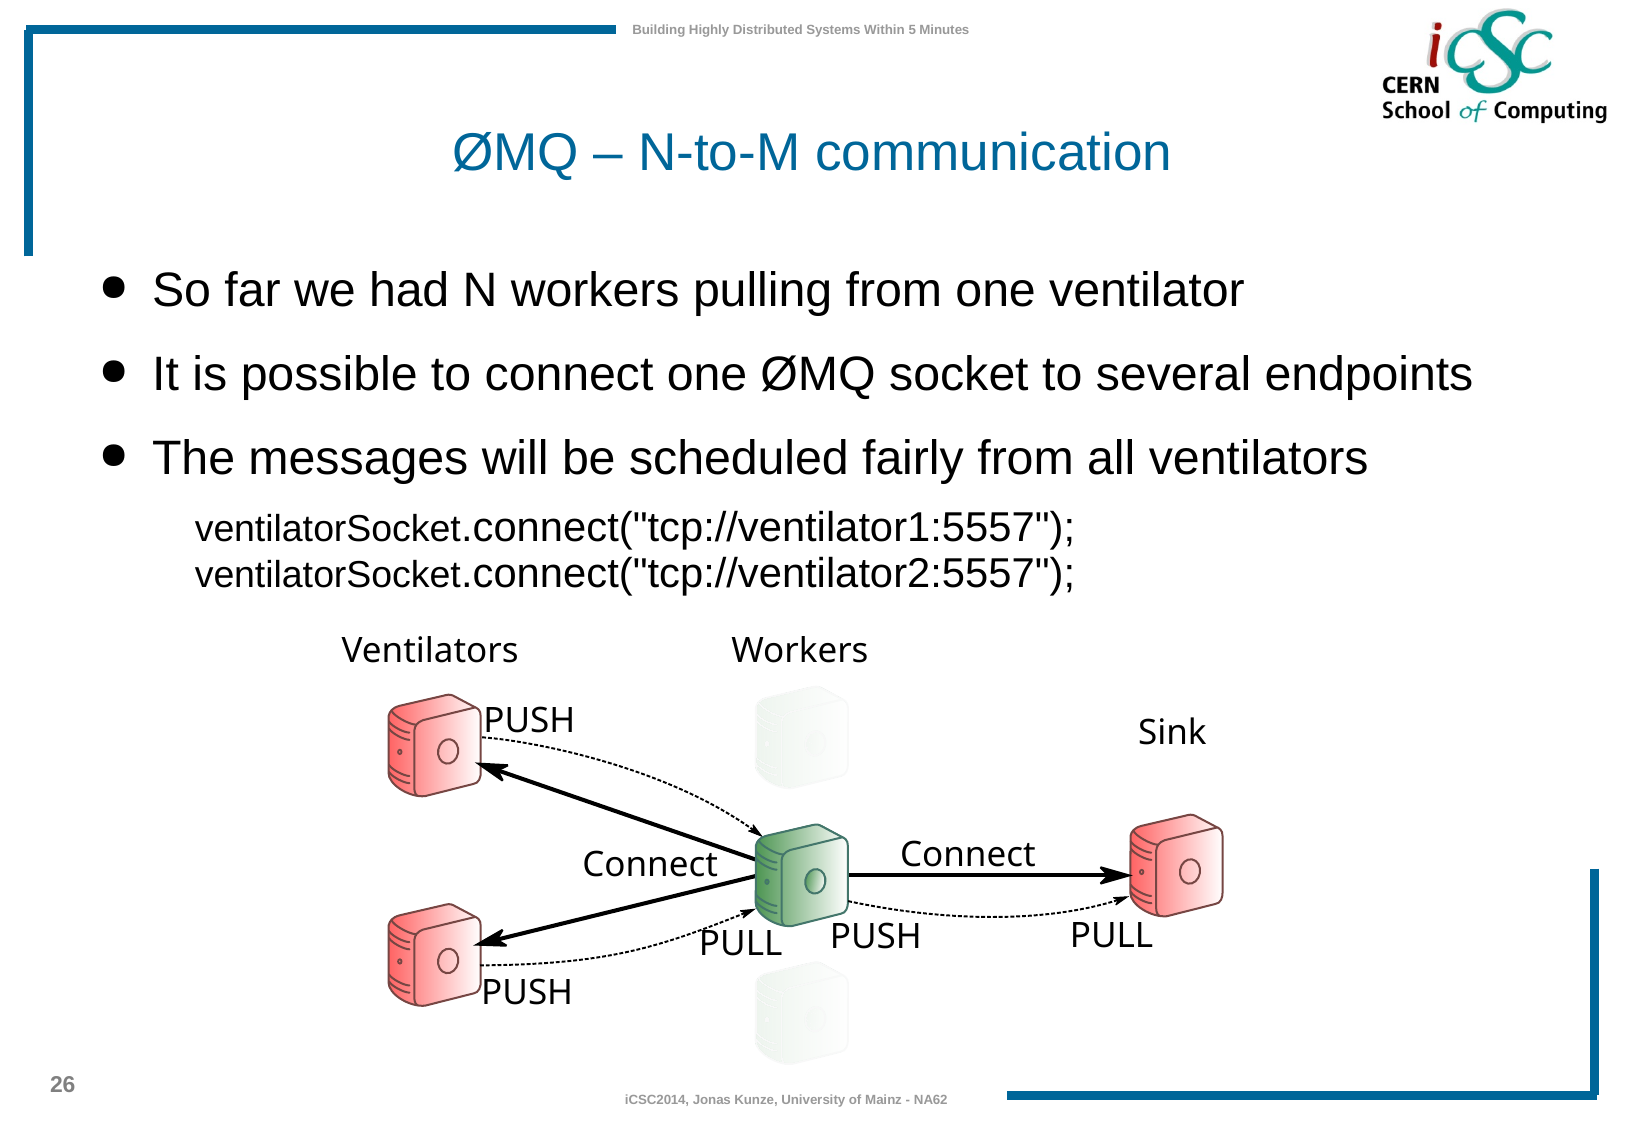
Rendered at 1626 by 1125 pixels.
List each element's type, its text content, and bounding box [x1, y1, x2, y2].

text_box ventilatorSocket.connect("tcp://ventilator1:5557"); ventilatorSocket.connect("tcp://ventilator2:5557"); [180, 496, 1531, 616]
picture [341, 636, 1224, 1066]
picture [1381, 8, 1608, 125]
title ØMQ – N-to-M communication [81, 44, 1544, 233]
list So far we had N workers pulling from one ventilator It is possible to connect one ØMQ socket to several endpoints The messages will be scheduled fairly from all ventilators [81, 263, 1512, 1051]
